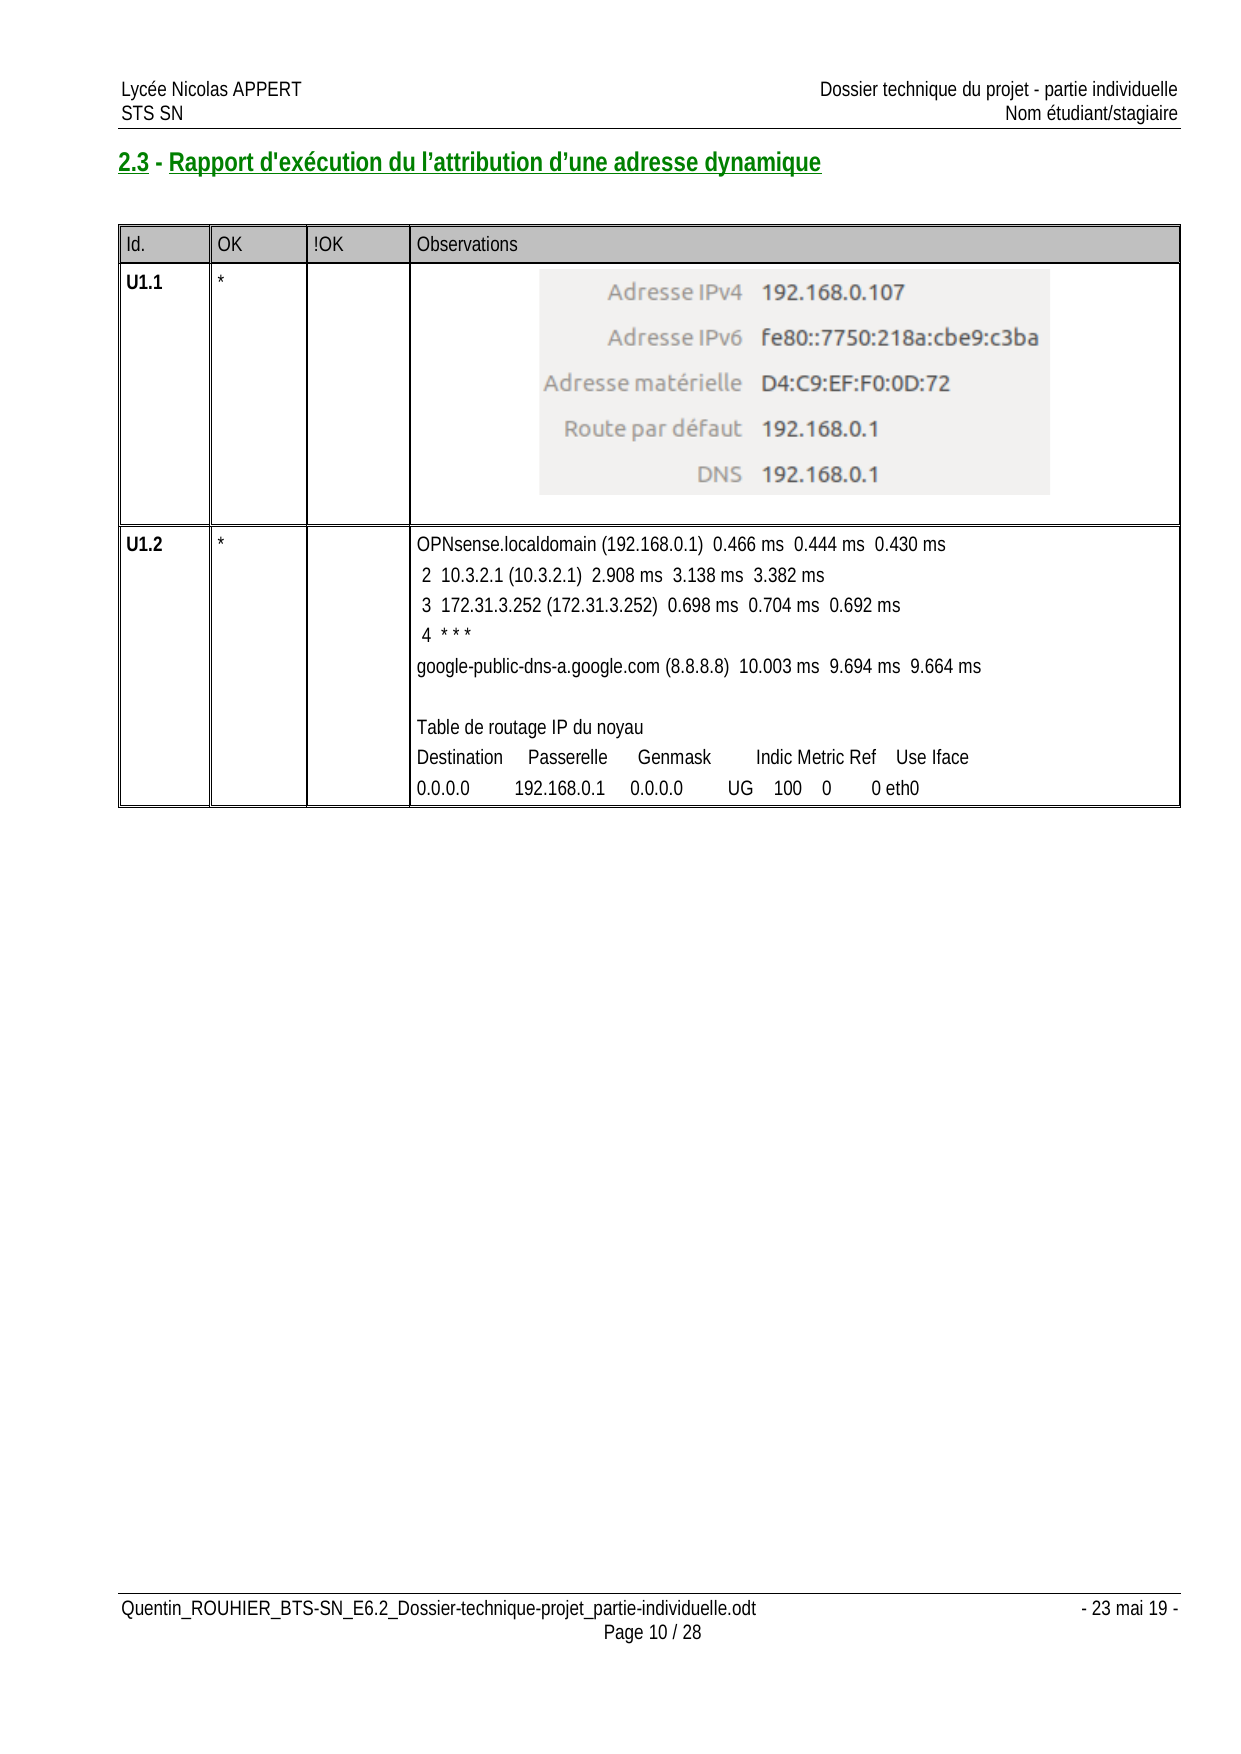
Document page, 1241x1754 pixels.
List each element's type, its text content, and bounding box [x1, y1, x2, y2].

table_header OK [212, 227, 306, 262]
table_header !OK [308, 227, 409, 262]
table_cell [1051, 270, 1179, 494]
table_cell [411, 264, 1179, 269]
table_cell [308, 264, 409, 524]
subtitle 2.3 - Rapport d'exécution du l’attribution d’une adresse dynamique [118, 145, 1181, 176]
table_cell * [212, 264, 306, 524]
picture [539, 269, 1051, 495]
table_header Id. [121, 227, 209, 262]
table_cell [411, 270, 539, 494]
table_cell OPNsense.localdomain (192.168.0.1) 0.466 ms 0.444 ms 0.430 ms 2 10.3.2.1 (10.3.2.1) 2.908 ms 3.138 ms 3.382 ms 3 172.31.3.252 (172.31.3.252) 0.698 ms 0.704 ms 0.692 ms 4 * * * google-public-dns-a.google.com (8.8.8.8) 10.003 ms 9.694 ms 9.664 ms Table de routage IP du noyau Destination Passerelle Genmask Indic Metric Ref Use Iface 0.0.0.0 192.168.0.1 0.0.0.0 UG 100 0 0 eth0 [411, 527, 1179, 805]
table_cell U1.2 [121, 527, 209, 805]
table_header Observations [411, 227, 1179, 262]
table_cell U1.1 [121, 264, 209, 524]
table_cell [308, 527, 409, 805]
table_cell [411, 495, 1179, 524]
table_cell * [212, 527, 306, 805]
